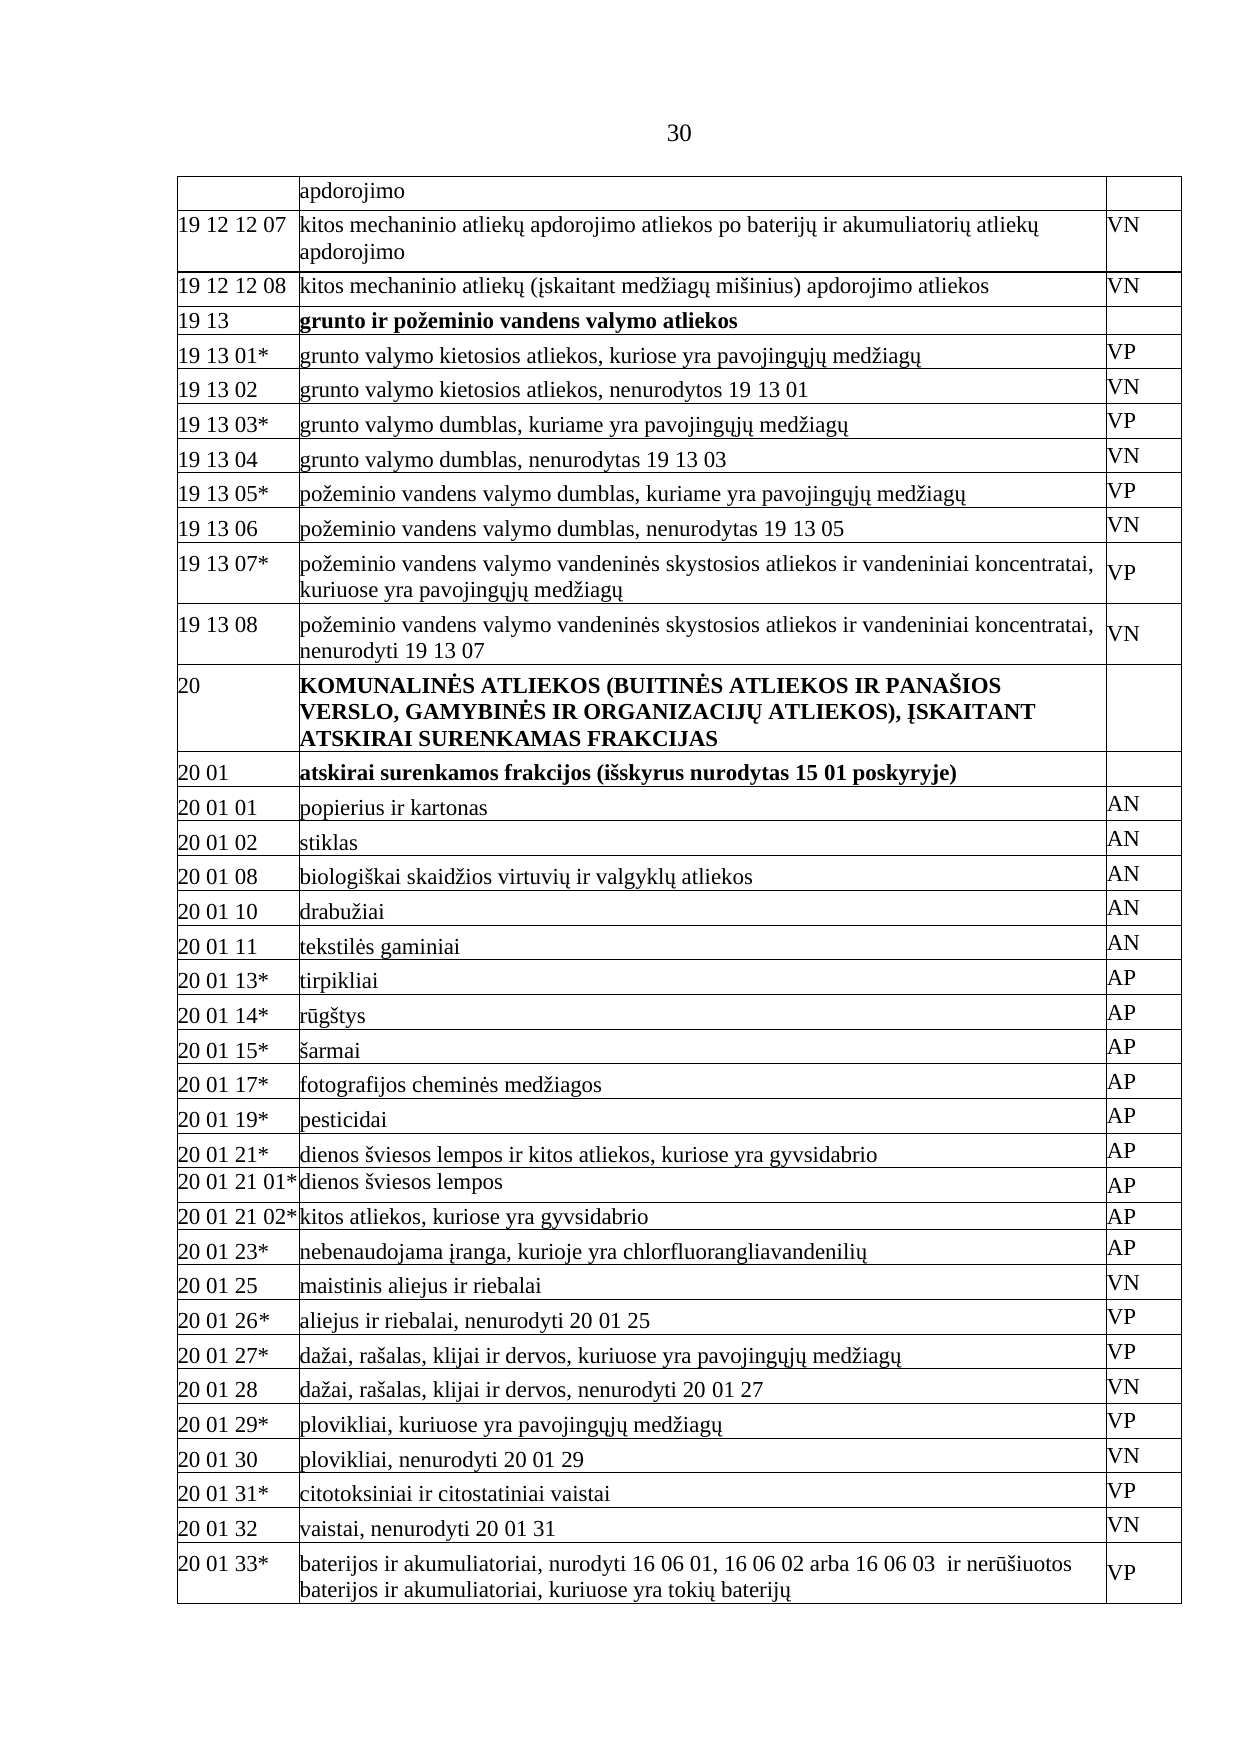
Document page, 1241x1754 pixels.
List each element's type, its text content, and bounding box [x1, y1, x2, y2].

table_cell grunto valymo kietosios atliekos, nenurodytos 19 13 01 [300, 369, 1106, 403]
table_cell [1107, 665, 1181, 751]
table_cell VP [1107, 1300, 1181, 1333]
table_cell 20 [178, 665, 299, 751]
table_cell požeminio vandens valymo dumblas, nenurodytas 19 13 05 [300, 508, 1106, 542]
table_cell 19 13 06 [178, 508, 299, 542]
table_cell VN [1107, 273, 1181, 306]
table_cell grunto valymo dumblas, kuriame yra pavojingųjų medžiagų [300, 404, 1106, 437]
table_cell vaistai, nenurodyti 20 01 31 [300, 1508, 1106, 1542]
table_cell VN [1107, 604, 1181, 664]
table_cell drabužiai [300, 891, 1106, 924]
table_cell grunto valymo dumblas, nenurodytas 19 13 03 [300, 439, 1106, 472]
table_cell 19 13 03* [178, 404, 299, 437]
table_cell AP [1107, 1203, 1181, 1229]
table_cell baterijos ir akumuliatoriai, nurodyti 16 06 01, 16 06 02 arba 16 06 03 ir nerūšiuotos baterijos ir akumuliatoriai, kuriuose yra tokių baterijų [300, 1543, 1106, 1603]
table_cell grunto valymo kietosios atliekos, kuriose yra pavojingųjų medžiagų [300, 335, 1106, 368]
table_cell VP [1107, 473, 1181, 507]
table_cell 20 01 15* [178, 1030, 299, 1063]
table_cell aliejus ir riebalai, nenurodyti 20 01 25 [300, 1300, 1106, 1333]
table_cell popierius ir kartonas [300, 787, 1106, 820]
table_cell AN [1107, 787, 1181, 820]
table_cell 20 01 27* [178, 1335, 299, 1368]
table_cell VN [1107, 1508, 1181, 1542]
table_cell grunto ir požeminio vandens valymo atliekos [300, 307, 1106, 333]
table_cell 20 01 19* [178, 1099, 299, 1133]
table_cell VP [1107, 1473, 1181, 1507]
table_cell stiklas [300, 821, 1106, 855]
table_cell 20 01 [178, 752, 299, 786]
table_cell VN [1107, 1265, 1181, 1299]
table_cell 20 01 21* [178, 1134, 299, 1167]
table_cell VN [1107, 369, 1181, 403]
table_cell tekstilės gaminiai [300, 926, 1106, 959]
table_cell VN [1107, 1439, 1181, 1472]
table_cell AN [1107, 926, 1181, 959]
table_cell 19 12 12 08 [178, 273, 299, 306]
table_cell [1107, 177, 1181, 210]
table_cell [1107, 752, 1181, 786]
table_cell KOMUNALINĖS ATLIEKOS (BUITINĖS ATLIEKOS IR PANAŠIOS VERSLO, GAMYBINĖS IR ORGANIZACIJŲ ATLIEKOS), ĮSKAITANT ATSKIRAI SURENKAMAS FRAKCIJAS [300, 665, 1106, 751]
table_cell dažai, rašalas, klijai ir dervos, kuriuose yra pavojingųjų medžiagų [300, 1335, 1106, 1368]
table_cell VP [1107, 335, 1181, 368]
table_cell nebenaudojama įranga, kurioje yra chlorfluorangliavandenilių [300, 1230, 1106, 1264]
table_cell dienos šviesos lempos [300, 1168, 1106, 1202]
table_cell požeminio vandens valymo dumblas, kuriame yra pavojingųjų medžiagų [300, 473, 1106, 507]
table_cell 20 01 08 [178, 856, 299, 890]
table_cell AP [1107, 1230, 1181, 1264]
table_cell AP [1107, 995, 1181, 1028]
table_cell 20 01 14* [178, 995, 299, 1028]
table_cell 20 01 21 01* [178, 1168, 299, 1202]
table_cell pesticidai [300, 1099, 1106, 1133]
table_cell 20 01 23* [178, 1230, 299, 1264]
table_cell kitos mechaninio atliekų apdorojimo atliekos po baterijų ir akumuliatorių atliekų apdorojimo [300, 211, 1106, 271]
table_cell 20 01 02 [178, 821, 299, 855]
table_cell [178, 177, 299, 210]
table_cell 20 01 32 [178, 1508, 299, 1542]
table_cell plovikliai, kuriuose yra pavojingųjų medžiagų [300, 1404, 1106, 1437]
table_cell 19 13 05* [178, 473, 299, 507]
table_cell 19 13 [178, 307, 299, 333]
table_cell apdorojimo [300, 177, 1106, 210]
table_cell šarmai [300, 1030, 1106, 1063]
table_cell VP [1107, 543, 1181, 603]
table_cell kitos mechaninio atliekų (įskaitant medžiagų mišinius) apdorojimo atliekos [300, 273, 1106, 306]
table_cell 19 13 01* [178, 335, 299, 368]
table_cell dienos šviesos lempos ir kitos atliekos, kuriose yra gyvsidabrio [300, 1134, 1106, 1167]
table_cell 20 01 21 02* [178, 1203, 299, 1229]
table_cell požeminio vandens valymo vandeninės skystosios atliekos ir vandeniniai koncentratai, nenurodyti 19 13 07 [300, 604, 1106, 664]
table_cell VN [1107, 508, 1181, 542]
table_cell rūgštys [300, 995, 1106, 1028]
table_cell VP [1107, 1543, 1181, 1603]
table_cell 20 01 26* [178, 1300, 299, 1333]
table_cell 20 01 29* [178, 1404, 299, 1437]
table_cell 19 13 04 [178, 439, 299, 472]
table_cell 19 13 02 [178, 369, 299, 403]
table_cell AN [1107, 891, 1181, 924]
table_cell AP [1107, 1030, 1181, 1063]
table_cell AN [1107, 821, 1181, 855]
table_cell požeminio vandens valymo vandeninės skystosios atliekos ir vandeniniai koncentratai, kuriuose yra pavojingųjų medžiagų [300, 543, 1106, 603]
table_cell 19 12 12 07 [178, 211, 299, 271]
table_cell [1107, 307, 1181, 333]
table_cell AP [1107, 1168, 1181, 1202]
table_cell 20 01 25 [178, 1265, 299, 1299]
table_cell AP [1107, 1099, 1181, 1133]
table_cell 20 01 11 [178, 926, 299, 959]
table_cell 20 01 01 [178, 787, 299, 820]
table_cell AP [1107, 1134, 1181, 1167]
table_cell VN [1107, 211, 1181, 271]
table_cell 19 13 07* [178, 543, 299, 603]
table_cell atskirai surenkamos frakcijos (išskyrus nurodytas 15 01 poskyryje) [300, 752, 1106, 786]
table_cell AN [1107, 856, 1181, 890]
table_cell biologiškai skaidžios virtuvių ir valgyklų atliekos [300, 856, 1106, 890]
table_cell 20 01 10 [178, 891, 299, 924]
table_cell VP [1107, 1335, 1181, 1368]
table_cell dažai, rašalas, klijai ir dervos, nenurodyti 20 01 27 [300, 1369, 1106, 1403]
table_cell kitos atliekos, kuriose yra gyvsidabrio [300, 1203, 1106, 1229]
table_cell AP [1107, 1064, 1181, 1098]
table_cell maistinis aliejus ir riebalai [300, 1265, 1106, 1299]
table_cell VN [1107, 1369, 1181, 1403]
table_cell 20 01 31* [178, 1473, 299, 1507]
table_cell plovikliai, nenurodyti 20 01 29 [300, 1439, 1106, 1472]
table_cell citotoksiniai ir citostatiniai vaistai [300, 1473, 1106, 1507]
table_cell 19 13 08 [178, 604, 299, 664]
table_cell VP [1107, 1404, 1181, 1437]
table_cell VN [1107, 439, 1181, 472]
table_cell 20 01 30 [178, 1439, 299, 1472]
table_cell tirpikliai [300, 960, 1106, 994]
table_cell VP [1107, 404, 1181, 437]
table_cell fotografijos cheminės medžiagos [300, 1064, 1106, 1098]
table_cell 20 01 13* [178, 960, 299, 994]
table_cell 20 01 28 [178, 1369, 299, 1403]
table_cell AP [1107, 960, 1181, 994]
table_cell 20 01 17* [178, 1064, 299, 1098]
table_cell 20 01 33* [178, 1543, 299, 1603]
